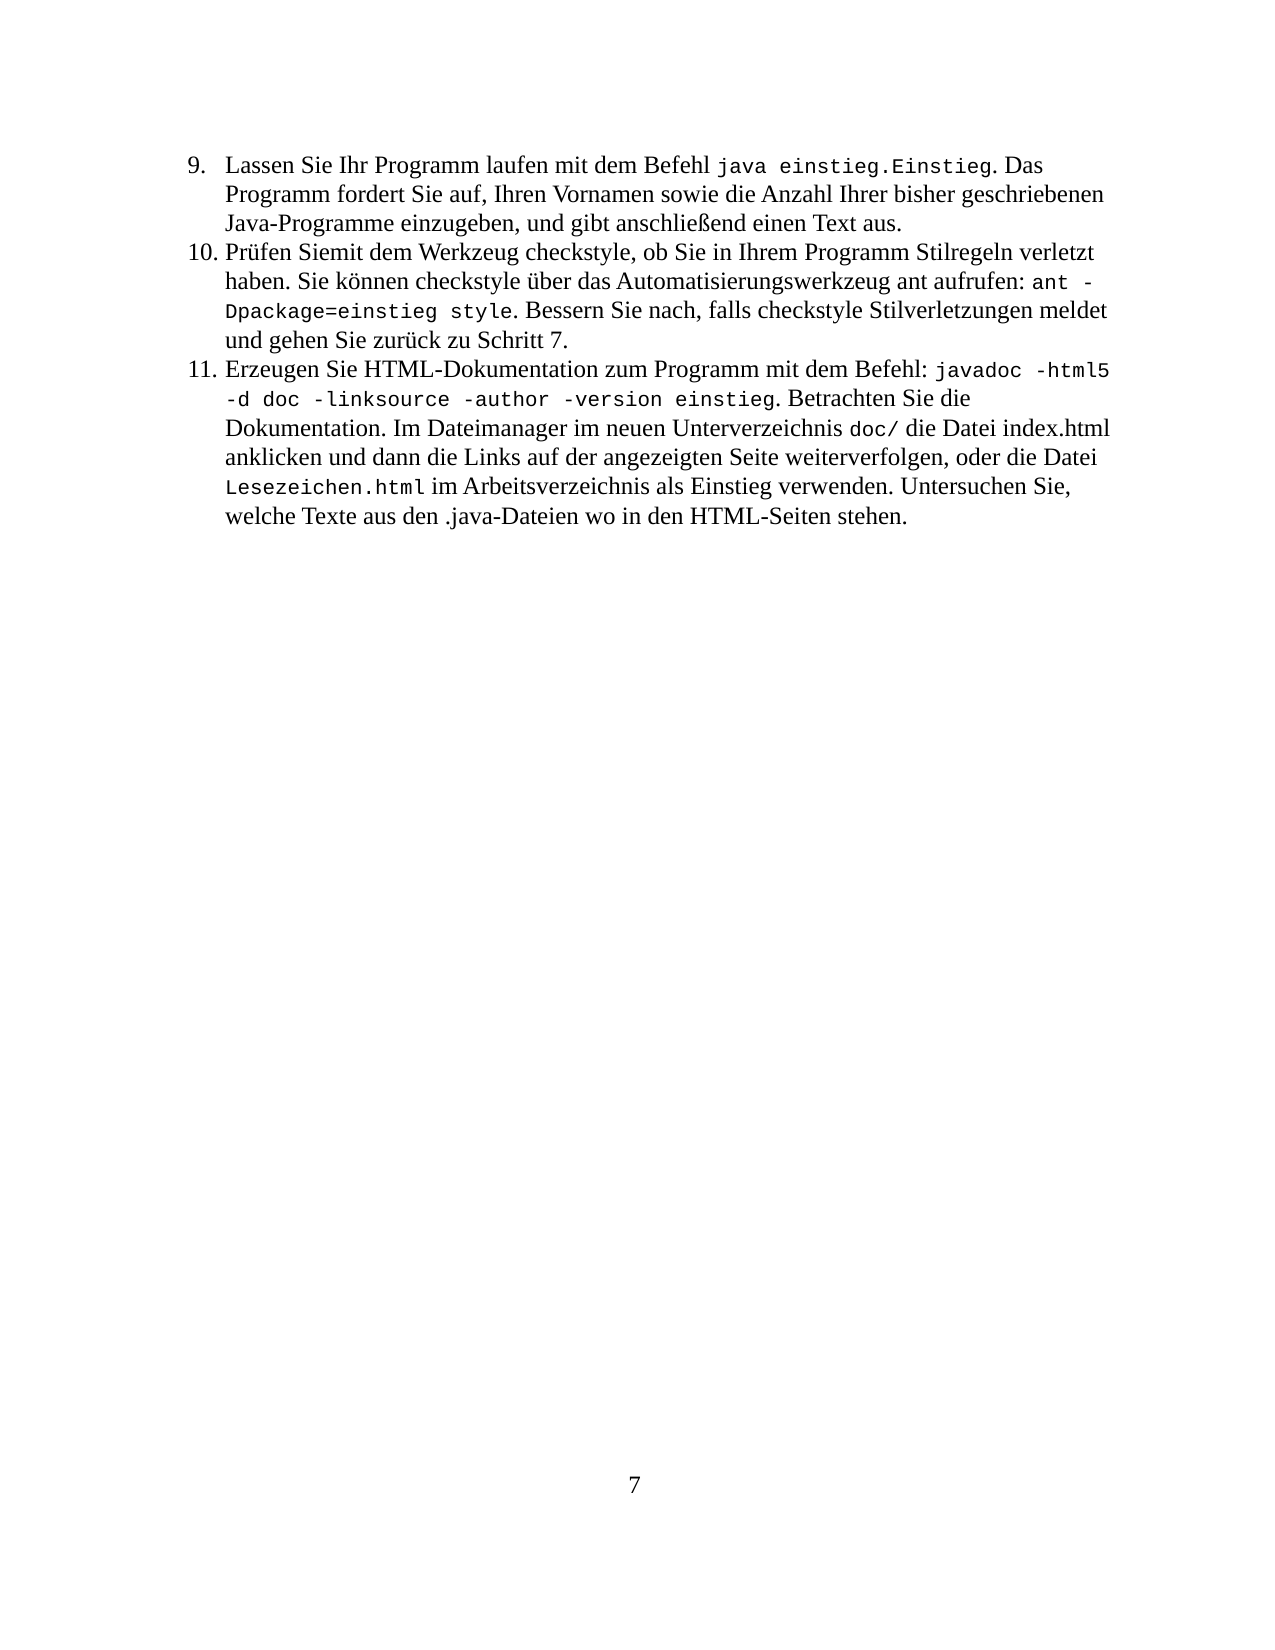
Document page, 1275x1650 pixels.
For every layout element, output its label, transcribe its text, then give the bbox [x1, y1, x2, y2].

list Prüfen Siemit dem Werkzeug checkstyle, ob Sie in Ihrem Programm Stilregeln verletzt haben. Sie können checkstyle über das Automatisierungswerkzeug ant aufrufen: ant -Dpackage=einstieg style. Bessern Sie nach, falls checkstyle Stilverletzungen meldet und gehen Sie zurück zu Schritt 7. [187, 237, 1125, 354]
list Lassen Sie Ihr Programm laufen mit dem Befehl java einstieg.Einstieg. Das Programm fordert Sie auf, Ihren Vornamen sowie die Anzahl Ihrer bisher geschriebenen Java-Programme einzugeben, und gibt anschließend einen Text aus. [187, 150, 1125, 237]
list Erzeugen Sie HTML-Dokumentation zum Programm mit dem Befehl: javadoc -html5 -d doc -linksource -author -version einstieg. Betrachten Sie die Dokumentation. Im Dateimanager im neuen Unterverzeichnis doc/ die Datei index.html anklicken und dann die Links auf der angezeigten Seite weiterverfolgen, oder die Datei Lesezeichen.html im Arbeitsverzeichnis als Einstieg verwenden. Untersuchen Sie, welche Texte aus den .java-Dateien wo in den HTML-Seiten stehen. [187, 354, 1125, 529]
